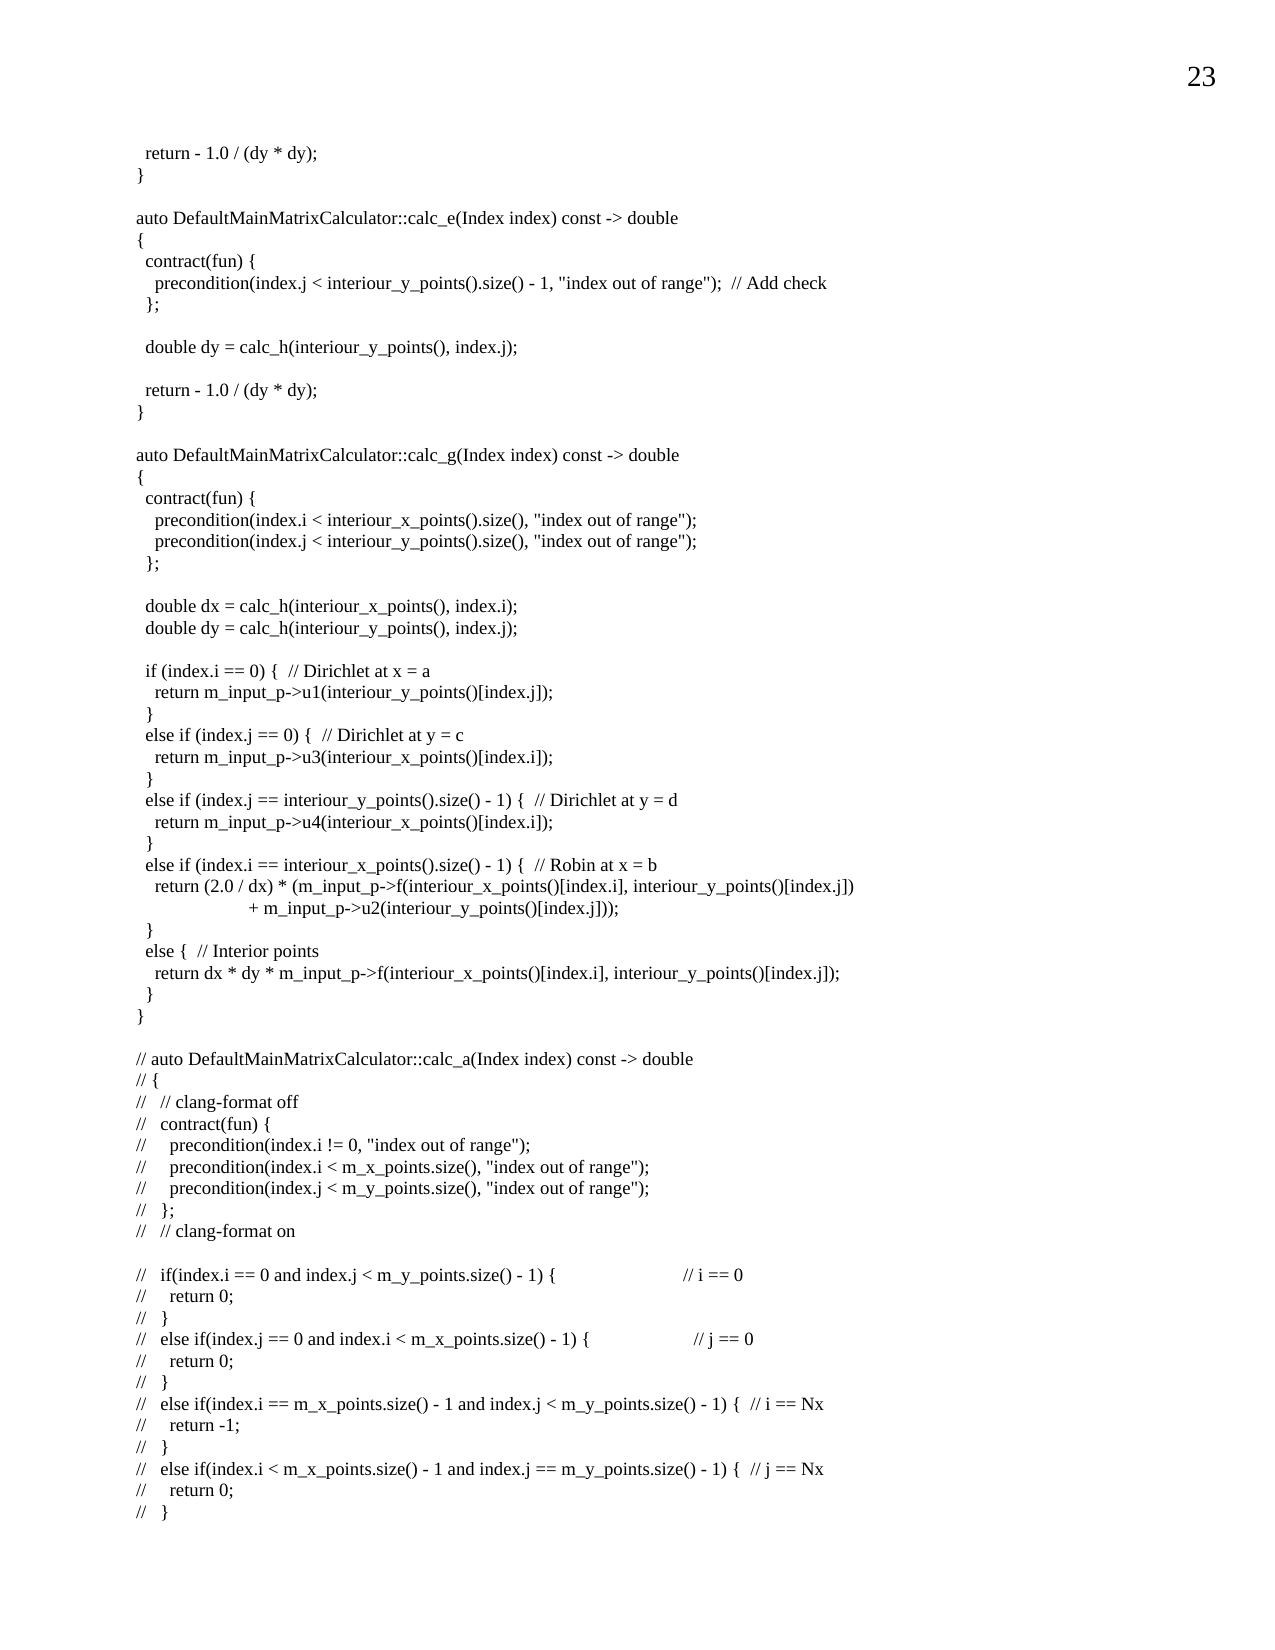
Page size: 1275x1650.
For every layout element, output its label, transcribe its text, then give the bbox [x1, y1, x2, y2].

text // precondition(index.j < m_y_points.size(), "index out of range"); [133, 1177, 1214, 1199]
text // } [133, 1371, 1214, 1393]
text auto DefaultMainMatrixCalculator::calc_e(Index index) const -> double [133, 207, 1214, 228]
text auto DefaultMainMatrixCalculator::calc_g(Index index) const -> double [133, 444, 1214, 466]
text // // clang-format off [133, 1091, 1214, 1112]
text precondition(index.j < interiour_y_points().size() - 1, "index out of range"); // Add check [133, 272, 1214, 293]
text // }; [133, 1199, 1214, 1220]
text { [133, 228, 1214, 250]
text else if (index.j == 0) { // Dirichlet at y = c [133, 724, 1214, 746]
text // if(index.i == 0 and index.j < m_y_points.size() - 1) { // i == 0 [133, 1263, 1214, 1285]
text contract(fun) { [133, 487, 1214, 509]
text } [133, 983, 1214, 1005]
text { [133, 466, 1214, 487]
text } [133, 918, 1214, 940]
text contract(fun) { [133, 250, 1214, 272]
text else if (index.i == interiour_x_points().size() - 1) { // Robin at x = b [133, 854, 1214, 875]
text precondition(index.i < interiour_x_points().size(), "index out of range"); [133, 509, 1214, 530]
text // } [133, 1436, 1214, 1457]
text // auto DefaultMainMatrixCalculator::calc_a(Index index) const -> double [133, 1048, 1214, 1069]
text // else if(index.j == 0 and index.i < m_x_points.size() - 1) { // j == 0 [133, 1328, 1214, 1350]
text else { // Interior points [133, 940, 1214, 962]
text if (index.i == 0) { // Dirichlet at x = a [133, 660, 1214, 681]
text else if (index.j == interiour_y_points().size() - 1) { // Dirichlet at y = d [133, 789, 1214, 811]
text precondition(index.j < interiour_y_points().size(), "index out of range"); [133, 530, 1214, 552]
text double dx = calc_h(interiour_x_points(), index.i); [133, 595, 1214, 617]
text // precondition(index.i != 0, "index out of range"); [133, 1134, 1214, 1156]
text // return 0; [133, 1350, 1214, 1371]
text // else if(index.i == m_x_points.size() - 1 and index.j < m_y_points.size() - 1) { // i == Nx [133, 1393, 1214, 1414]
text // // clang-format on [133, 1220, 1214, 1242]
text // } [133, 1501, 1214, 1522]
text // { [133, 1069, 1214, 1091]
text // return 0; [133, 1285, 1214, 1307]
text return m_input_p->u1(interiour_y_points()[index.j]); [133, 681, 1214, 703]
text + m_input_p->u2(interiour_y_points()[index.j])); [133, 897, 1214, 918]
text } [133, 164, 1214, 185]
text } [133, 1005, 1214, 1026]
text // } [133, 1307, 1214, 1328]
text } [133, 703, 1214, 724]
text // else if(index.i < m_x_points.size() - 1 and index.j == m_y_points.size() - 1) { // j == Nx [133, 1457, 1214, 1479]
text // precondition(index.i < m_x_points.size(), "index out of range"); [133, 1156, 1214, 1177]
text }; [133, 293, 1214, 315]
text return m_input_p->u4(interiour_x_points()[index.i]); [133, 811, 1214, 832]
text double dy = calc_h(interiour_y_points(), index.j); [133, 617, 1214, 638]
text return (2.0 / dx) * (m_input_p->f(interiour_x_points()[index.i], interiour_y_points()[index.j]) [133, 875, 1214, 897]
text } [133, 401, 1214, 422]
text }; [133, 552, 1214, 573]
text return - 1.0 / (dy * dy); [133, 379, 1214, 401]
text return dx * dy * m_input_p->f(interiour_x_points()[index.i], interiour_y_points()[index.j]); [133, 962, 1214, 983]
text return m_input_p->u3(interiour_x_points()[index.i]); [133, 746, 1214, 767]
text // contract(fun) { [133, 1112, 1214, 1134]
text double dy = calc_h(interiour_y_points(), index.j); [133, 336, 1214, 358]
text // return 0; [133, 1479, 1214, 1501]
text // return -1; [133, 1414, 1214, 1436]
text } [133, 767, 1214, 789]
text } [133, 832, 1214, 854]
text return - 1.0 / (dy * dy); [133, 142, 1214, 164]
